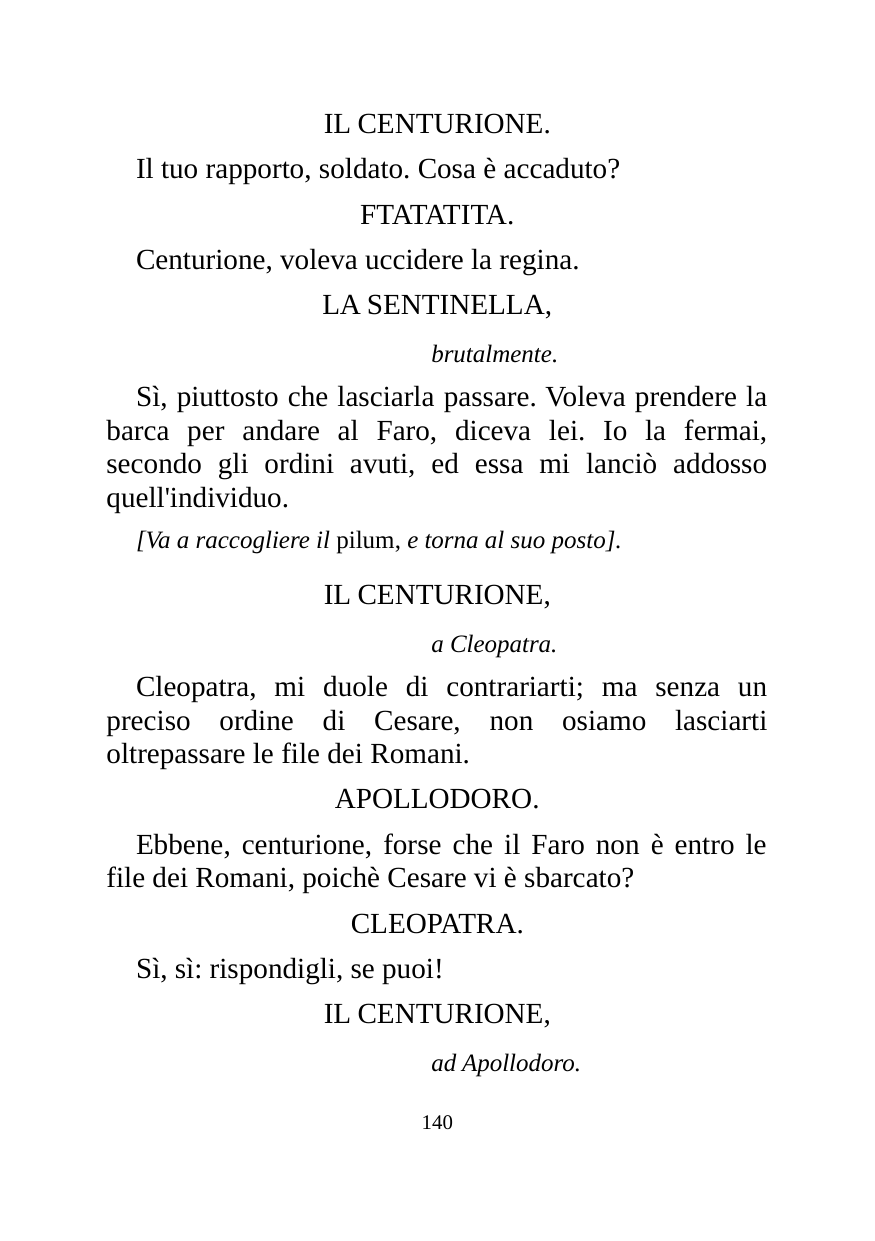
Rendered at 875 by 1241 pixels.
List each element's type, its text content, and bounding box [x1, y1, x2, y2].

text Sì, sì: rispondigli, se puoi! [106, 951, 768, 985]
text a Cleopatra. [431, 629, 768, 657]
text IL CENTURIONE. [106, 106, 768, 140]
text Centurione, voleva uccidere la regina. [106, 242, 768, 276]
text IL CENTURIONE, [106, 996, 768, 1030]
text IL CENTURIONE, [106, 577, 768, 611]
text ad Apollodoro. [431, 1048, 768, 1076]
text LA SENTINELLA, [106, 287, 768, 321]
text brutalmente. [431, 339, 768, 367]
text Ebbene, centurione, forse che il Faro non è entro le file dei Romani, poichè Cesare vi è sbarcato? [106, 827, 768, 894]
text APOLLODORO. [106, 782, 768, 815]
text FTATATITA. [106, 197, 768, 230]
text Il tuo rapporto, soldato. Cosa è accaduto? [106, 152, 768, 185]
text [Va a raccogliere il pilum, e torna al suo posto]. [106, 525, 768, 554]
text Cleopatra, mi duole di contrariarti; ma senza un preciso ordine di Cesare, non osiamo lasciarti oltrepassare le file dei Romani. [106, 669, 768, 770]
text CLEOPATRA. [106, 906, 768, 939]
text Sì, piuttosto che lasciarla passare. Voleva prendere la barca per andare al Faro, diceva lei. Io la fermai, secondo gli ordini avuti, ed essa mi lanciò addosso quell'individuo. [106, 379, 768, 513]
